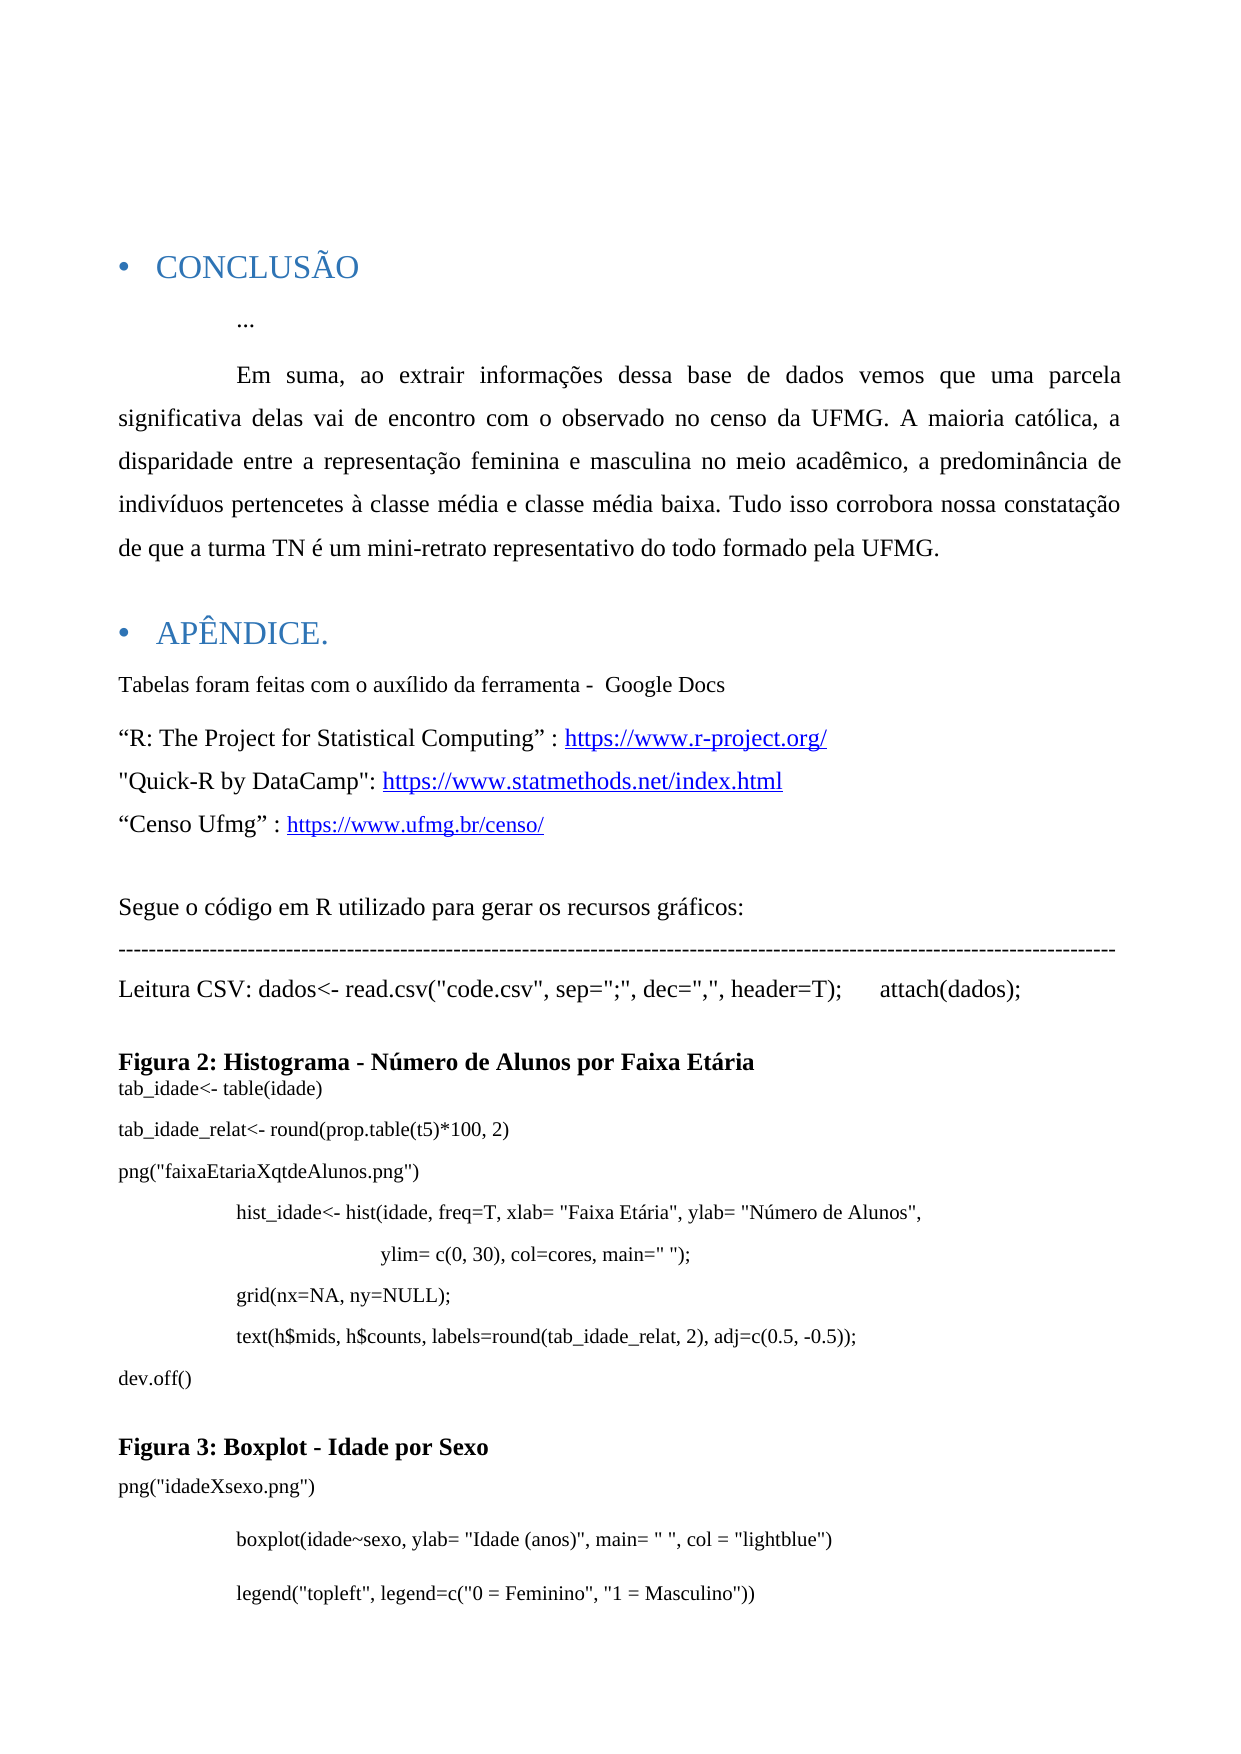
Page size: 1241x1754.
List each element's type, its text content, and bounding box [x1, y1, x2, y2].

text Em suma, ao extrair informações dessa base de dados vemos que uma parcela significativa delas vai de encontro com o observado no censo da UFMG. A maioria católica, a disparidade entre a representação feminina e masculina no meio acadêmico, a predominância de indivíduos pertencetes à classe média e classe média baixa. Tudo isso corrobora nossa constatação de que a turma TN é um mini-retrato representativo do todo formado pela UFMG. [118, 360, 1122, 561]
text Leitura CSV: dados<- read.csv("code.csv", sep=";", dec=",", header=T); attach(dados); [118, 974, 1122, 1003]
text boxplot(idade~sexo, ylab= "Idade (anos)", main= " ", col = "lightblue") [118, 1527, 1122, 1551]
text dev.off() [118, 1366, 1122, 1390]
text legend("topleft", legend=c("0 = Feminino", "1 = Masculino")) [118, 1581, 1122, 1605]
text Tabelas foram feitas com o auxílido da ferramenta - Google Docs [118, 671, 1122, 697]
list APÊNDICE. [81, 613, 1122, 652]
text “R: The Project for Statistical Computing” : https://www.r-project.org/ [118, 723, 1122, 752]
text "Quick-R by DataCamp": https://www.statmethods.net/index.html [118, 766, 1122, 795]
text Segue o código em R utilizado para gerar os recursos gráficos: [118, 892, 1122, 920]
text Figura 2: Histograma - Número de Alunos por Faixa Etária [118, 1047, 1122, 1076]
text tab_idade<- table(idade) [118, 1076, 1122, 1100]
text tab_idade_relat<- round(prop.table(t5)*100, 2) [118, 1117, 1122, 1141]
text png("idadeXsexo.png") [118, 1473, 1122, 1498]
text text(h$mids, h$counts, labels=round(tab_idade_relat, 2), adj=c(0.5, -0.5)); [118, 1324, 1122, 1348]
text ----------------------------------------------------------------------------------------------------------------------------------- [118, 935, 1122, 961]
text ... [118, 304, 1122, 333]
text “Censo Ufmg” : https://www.ufmg.br/censo/ [118, 809, 1122, 838]
text grid(nx=NA, ny=NULL); [118, 1283, 1122, 1307]
text ylim= c(0, 30), col=cores, main=" "); [118, 1241, 1122, 1266]
text Figura 3: Boxplot - Idade por Sexo [118, 1432, 1122, 1461]
text png("faixaEtariaXqtdeAlunos.png") [118, 1158, 1122, 1183]
text hist_idade<- hist(idade, freq=T, xlab= "Faixa Etária", ylab= "Número de Alunos", [118, 1200, 1122, 1224]
list CONCLUSÃO [81, 247, 1122, 285]
